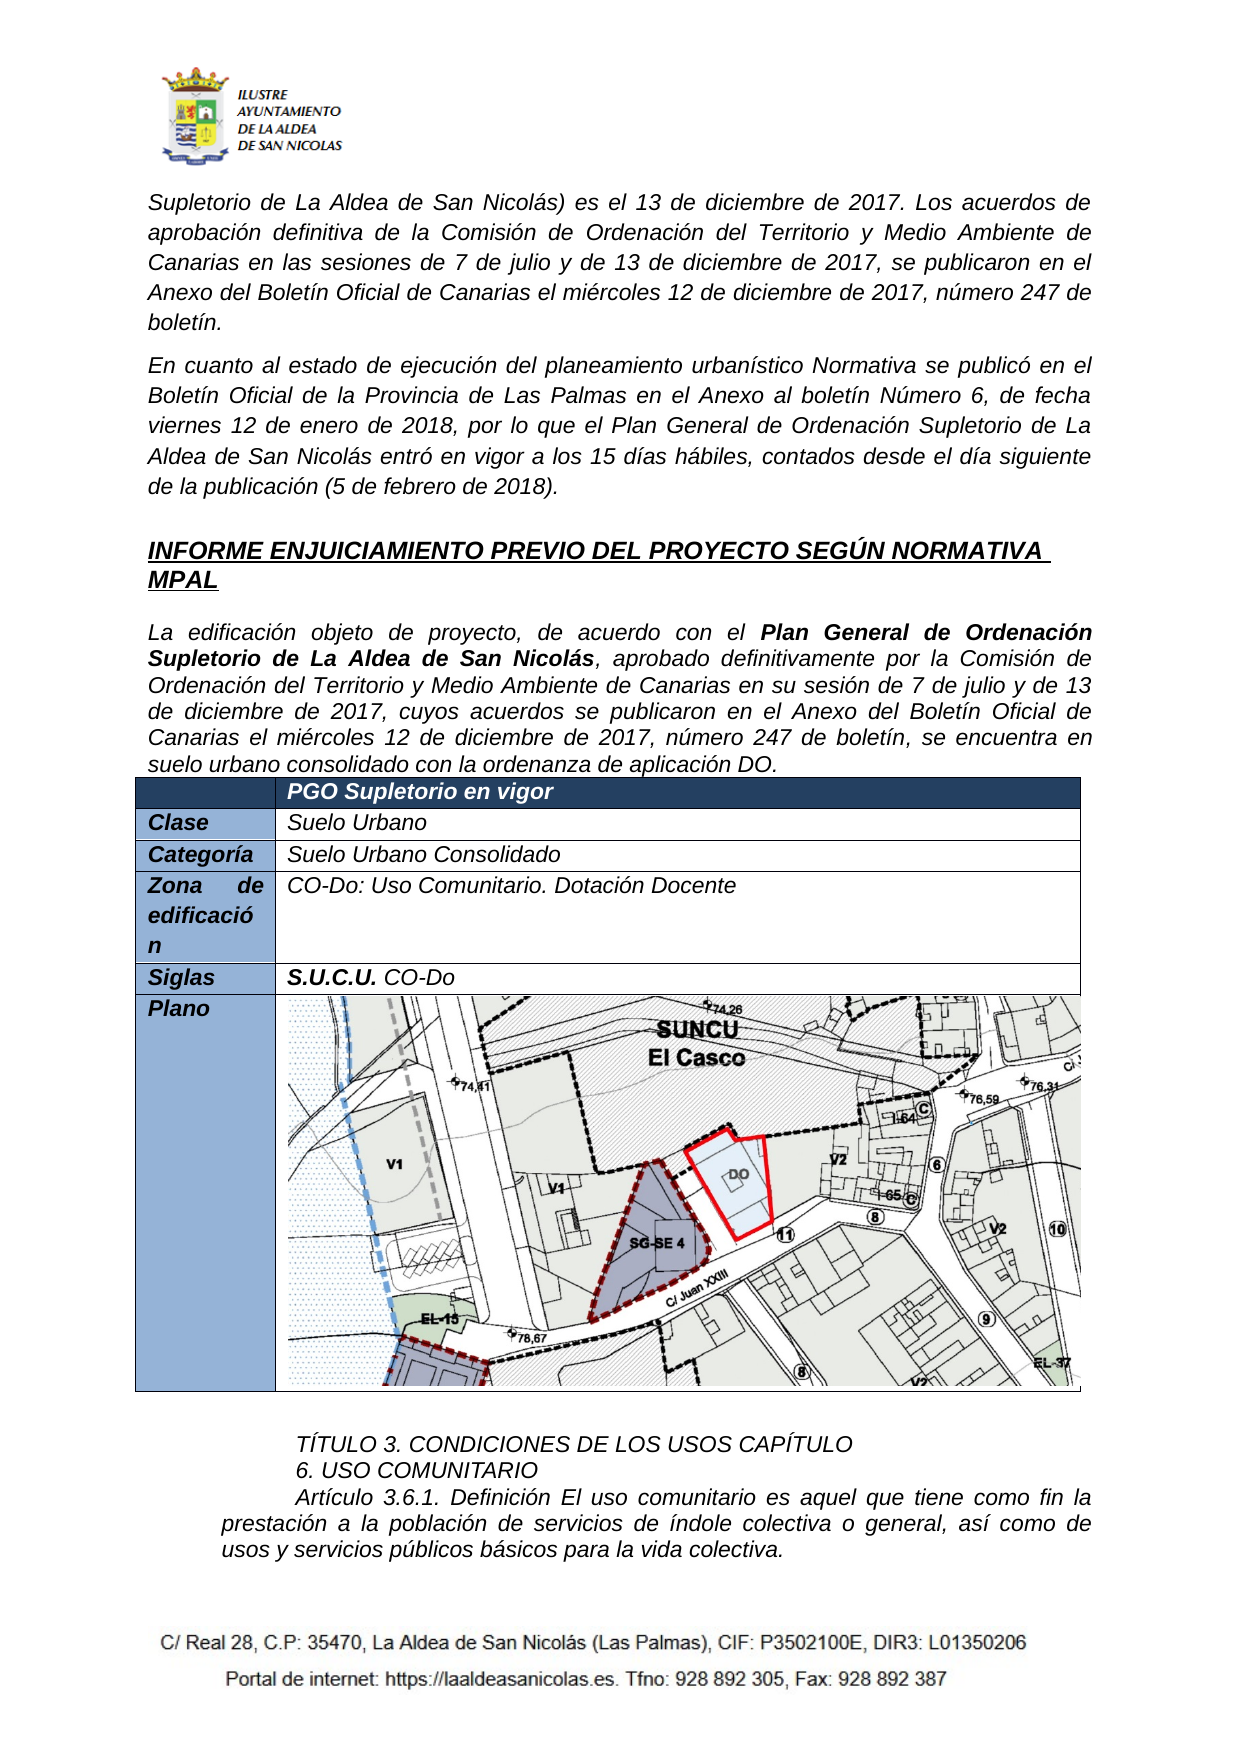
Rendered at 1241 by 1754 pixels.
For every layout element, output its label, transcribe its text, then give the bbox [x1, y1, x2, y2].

table_header PGO Supletorio en vigor [276, 778, 1080, 808]
table_cell [276, 995, 1081, 1391]
text TÍTULO 3. CONDICIONES DE LOS USOS CAPÍTULO [221, 1431, 1093, 1457]
text En cuanto al estado de ejecución del planeamiento urbanístico Normativa se publicó en el Boletín Oficial de la Provincia de Las Palmas en el Anexo al boletín Número 6, de fecha viernes 12 de enero de 2018, por lo que el Plan General de Ordenación Supletorio de La Aldea de San Nicolás entró en vigor a los 15 días hábiles, contados desde el día siguiente de la publicación (5 de febrero de 2018). [148, 352, 1093, 499]
picture [148, 59, 358, 173]
text 6. USO COMUNITARIO [221, 1457, 1093, 1483]
text La edificación objeto de proyecto, de acuerdo con el Plan General de Ordenación Supletorio de La Aldea de San Nicolás, aprobado definitivamente por la Comisión de Ordenación del Territorio y Medio Ambiente de Canarias en su sesión de 7 de julio y de 13 de diciembre de 2017, cuyos acuerdos se publicaron en el Anexo del Boletín Oficial de Canarias el miércoles 12 de diciembre de 2017, número 247 de boletín, se encuentra en suelo urbano consolidado con la ordenanza de aplicación DO. [148, 619, 1093, 777]
text Supletorio de La Aldea de San Nicolás) es el 13 de diciembre de 2017. Los acuerdos de aprobación definitiva de la Comisión de Ordenación del Territorio y Medio Ambiente de Canarias en las sesiones de 7 de julio y de 13 de diciembre de 2017, se publicaron en el Anexo del Boletín Oficial de Canarias el miércoles 12 de diciembre de 2017, número 247 de boletín. [148, 188, 1093, 336]
picture [148, 1626, 1034, 1695]
table_cell CO-Do: Uso Comunitario. Dotación Docente [276, 872, 1080, 962]
table_cell Suelo Urbano [276, 809, 1080, 839]
table_cell Suelo Urbano Consolidado [276, 841, 1080, 871]
text Artículo 3.6.1. Definición El uso comunitario es aquel que tiene como fin la prestación a la población de servicios de índole colectiva o general, así como de usos y servicios públicos básicos para la vida colectiva. [221, 1483, 1093, 1562]
table_cell Clase [136, 809, 275, 839]
table_cell Categoría [136, 841, 275, 871]
table_cell Zona de edificación [136, 872, 275, 962]
subtitle INFORME ENJUICIAMIENTO PREVIO DEL PROYECTO SEGÚN NORMATIVA MPAL [148, 536, 1093, 594]
table_header [136, 778, 275, 808]
table_cell S.U.C.U. CO-Do [276, 964, 1080, 994]
table_cell Plano [136, 995, 275, 1391]
picture [288, 995, 1081, 1386]
table_cell Siglas [136, 964, 275, 994]
